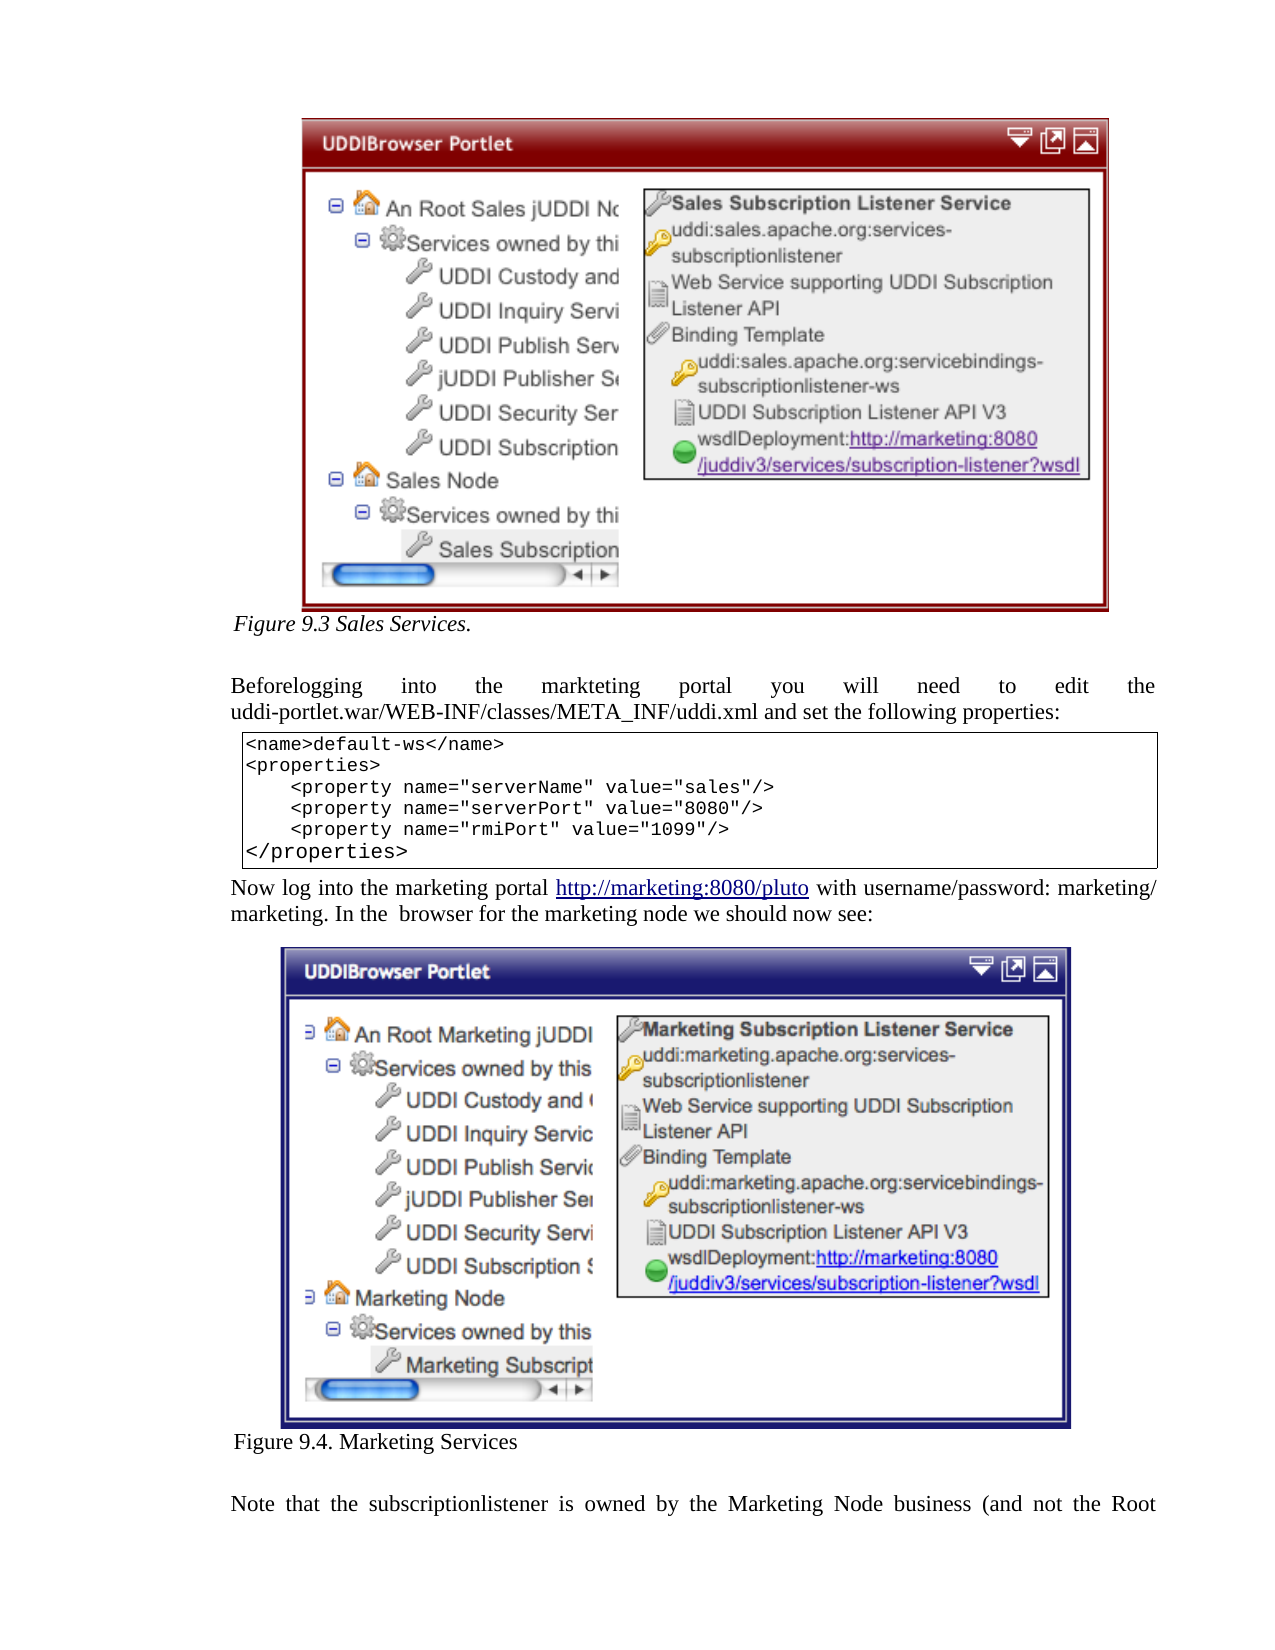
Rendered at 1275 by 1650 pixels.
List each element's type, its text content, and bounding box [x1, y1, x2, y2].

text Beforelogging into the markteting portal you will need to edit the uddi-portlet.war/WEB-INF/classes/META_INF/uddi.xml and set the following properties: [230, 673, 1157, 724]
picture [301, 118, 1109, 612]
text Figure 9.4. Marketing Services [233, 1429, 1157, 1454]
text Note that the subscriptionlistener is owned by the Marketing Node business (and not the Root [230, 1491, 1157, 1516]
text <property name="serverPort" value="8080"/> [243, 796, 1157, 817]
text </properties> [243, 838, 1157, 868]
text <name>default-ws</name> [243, 733, 1157, 753]
picture [280, 947, 1072, 1429]
text <property name="rmiPort" value="1099"/> [243, 817, 1157, 838]
text <property name="serverName" value="sales"/> [243, 774, 1157, 796]
text Figure 9.3 Sales Services. [233, 612, 1157, 637]
text Now log into the marketing portal http://marketing:8080/pluto with username/password: marketing/ marketing. In the browser for the marketing node we should now see: [230, 875, 1157, 926]
text <properties> [243, 753, 1157, 774]
